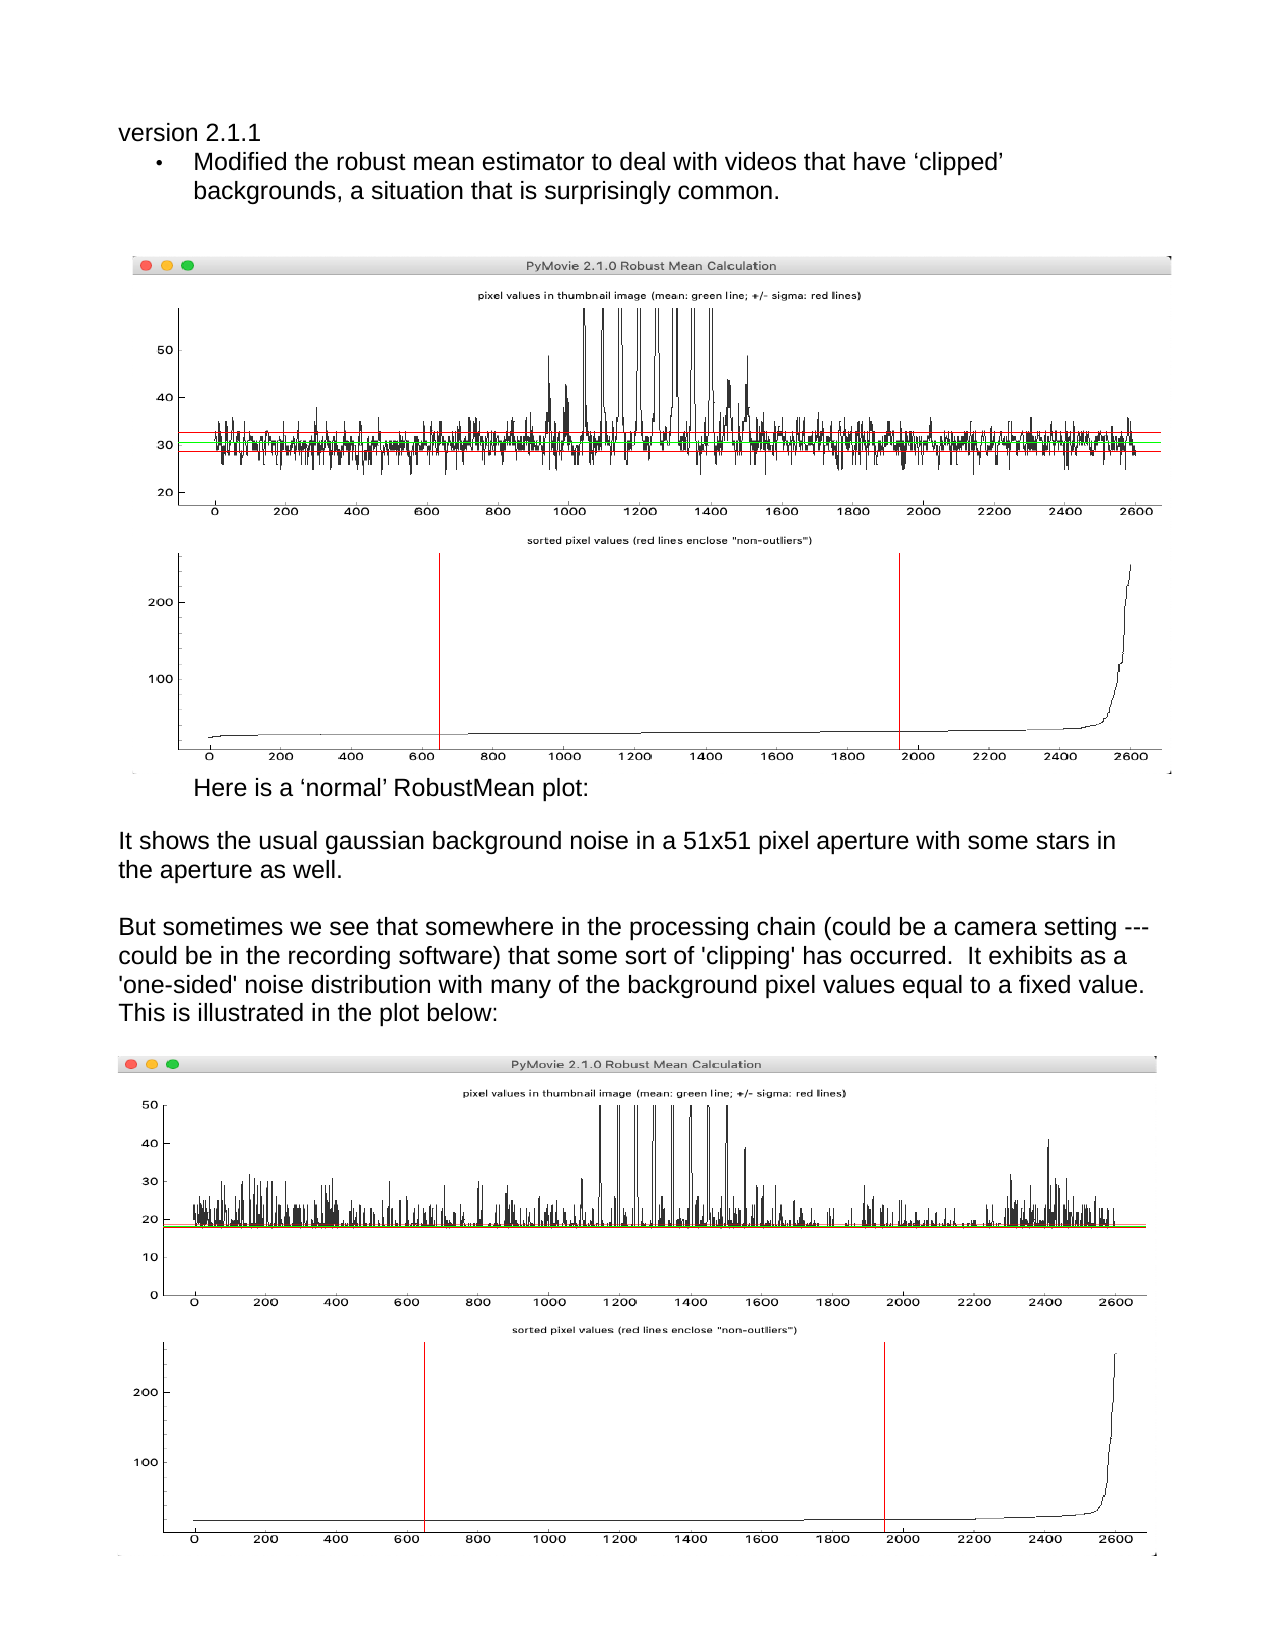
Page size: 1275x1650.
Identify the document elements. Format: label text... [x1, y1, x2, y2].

text It shows the usual gaussian background noise in a 51x51 pixel aperture with some stars in the aperture as well. But sometimes we see that somewhere in the processing chain (could be a camera setting --- could be in the recording software) that some sort of 'clipping' has occurred. It exhibits as a 'one-sided' noise distribution with many of the background pixel values equal to a fixed value. This is illustrated in the plot below: [118, 826, 1157, 1027]
text version 2.1.1 [118, 118, 1157, 147]
list Modified the robust mean estimator to deal with videos that have ‘clipped’ backgrounds, a situation that is surprisingly common. [156, 147, 1157, 256]
picture [117, 1056, 1157, 1556]
picture [132, 256, 1172, 774]
list Here is a ‘normal’ RobustMean plot: [156, 774, 1157, 826]
